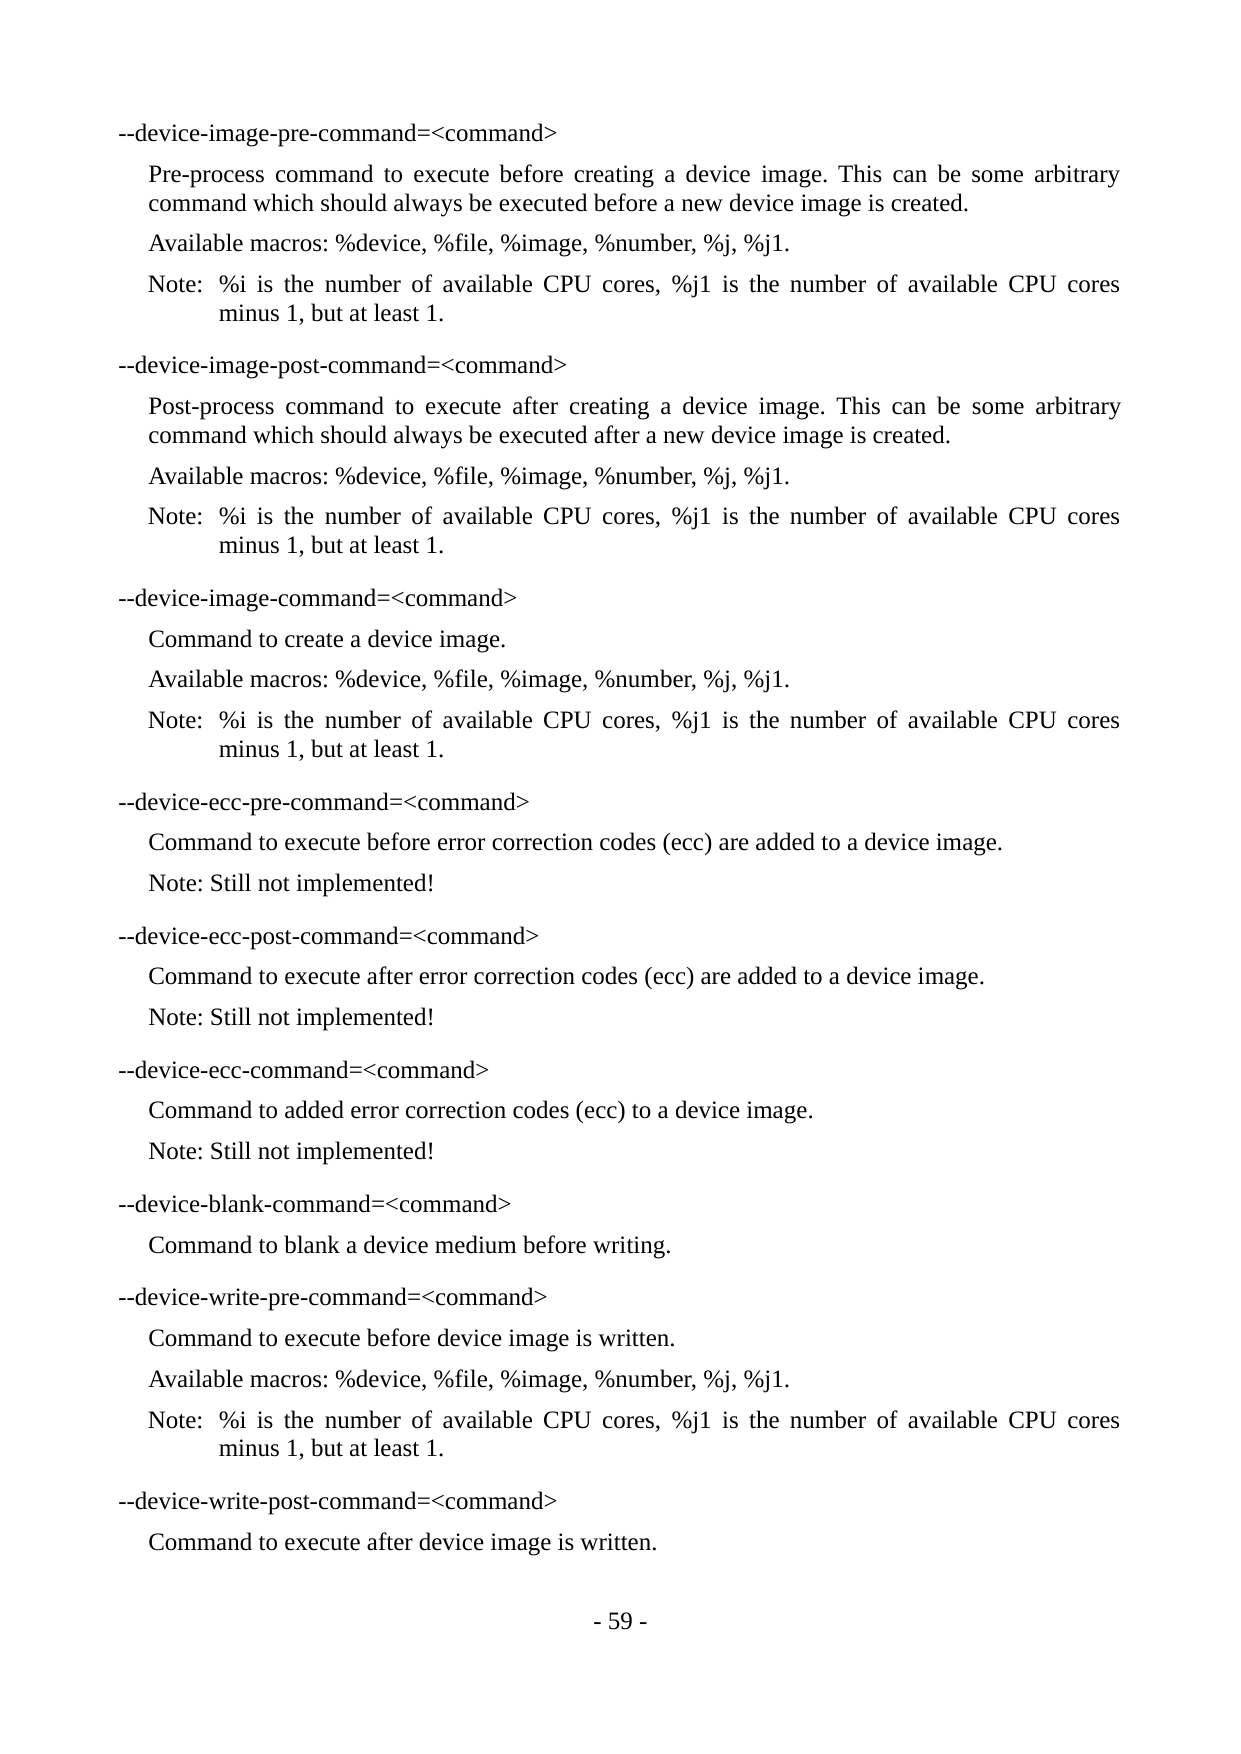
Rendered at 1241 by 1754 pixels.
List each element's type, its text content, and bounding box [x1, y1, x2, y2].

text Command to blank a device medium before writing. [148, 1230, 1122, 1258]
text Command to execute before error correction codes (ecc) are added to a device image. [148, 827, 1122, 856]
title --device-ecc-command=<command> [118, 1055, 1122, 1084]
text Available macros: %device, %file, %image, %number, %j, %j1. [148, 664, 1122, 693]
text Command to create a device image. [148, 624, 1122, 652]
title --device-ecc-post-command=<command> [118, 921, 1122, 949]
text Command to execute after device image is written. [148, 1527, 1122, 1556]
text Available macros: %device, %file, %image, %number, %j, %j1. [148, 1364, 1122, 1393]
text Note: Still not implemented! [148, 1136, 1122, 1165]
text Note: %i is the number of available CPU cores, %j1 is the number of available CPU cores minus 1, but at least 1. [148, 501, 1122, 559]
text Command to execute before device image is written. [148, 1323, 1122, 1352]
text Note: %i is the number of available CPU cores, %j1 is the number of available CPU cores minus 1, but at least 1. [148, 705, 1122, 763]
text Note: Still not implemented! [148, 868, 1122, 897]
title --device-ecc-pre-command=<command> [118, 787, 1122, 815]
text Note: %i is the number of available CPU cores, %j1 is the number of available CPU cores minus 1, but at least 1. [148, 1405, 1122, 1462]
text Note: Still not implemented! [148, 1002, 1122, 1031]
text Post-process command to execute after creating a device image. This can be some arbitrary command which should always be executed after a new device image is created. [148, 391, 1122, 449]
text Command to added error correction codes (ecc) to a device image. [148, 1096, 1122, 1124]
text Command to execute after error correction codes (ecc) are added to a device image. [148, 961, 1122, 990]
text Available macros: %device, %file, %image, %number, %j, %j1. [148, 461, 1122, 489]
title --device-image-pre-command=<command> [118, 118, 1122, 147]
title --device-write-post-command=<command> [118, 1486, 1122, 1515]
title --device-image-post-command=<command> [118, 351, 1122, 379]
text Note: %i is the number of available CPU cores, %j1 is the number of available CPU cores minus 1, but at least 1. [148, 269, 1122, 327]
title --device-image-command=<command> [118, 583, 1122, 612]
text Pre-process command to execute before creating a device image. This can be some arbitrary command which should always be executed before a new device image is created. [148, 159, 1122, 216]
text Available macros: %device, %file, %image, %number, %j, %j1. [148, 228, 1122, 257]
title --device-write-pre-command=<command> [118, 1282, 1122, 1311]
title --device-blank-command=<command> [118, 1189, 1122, 1218]
